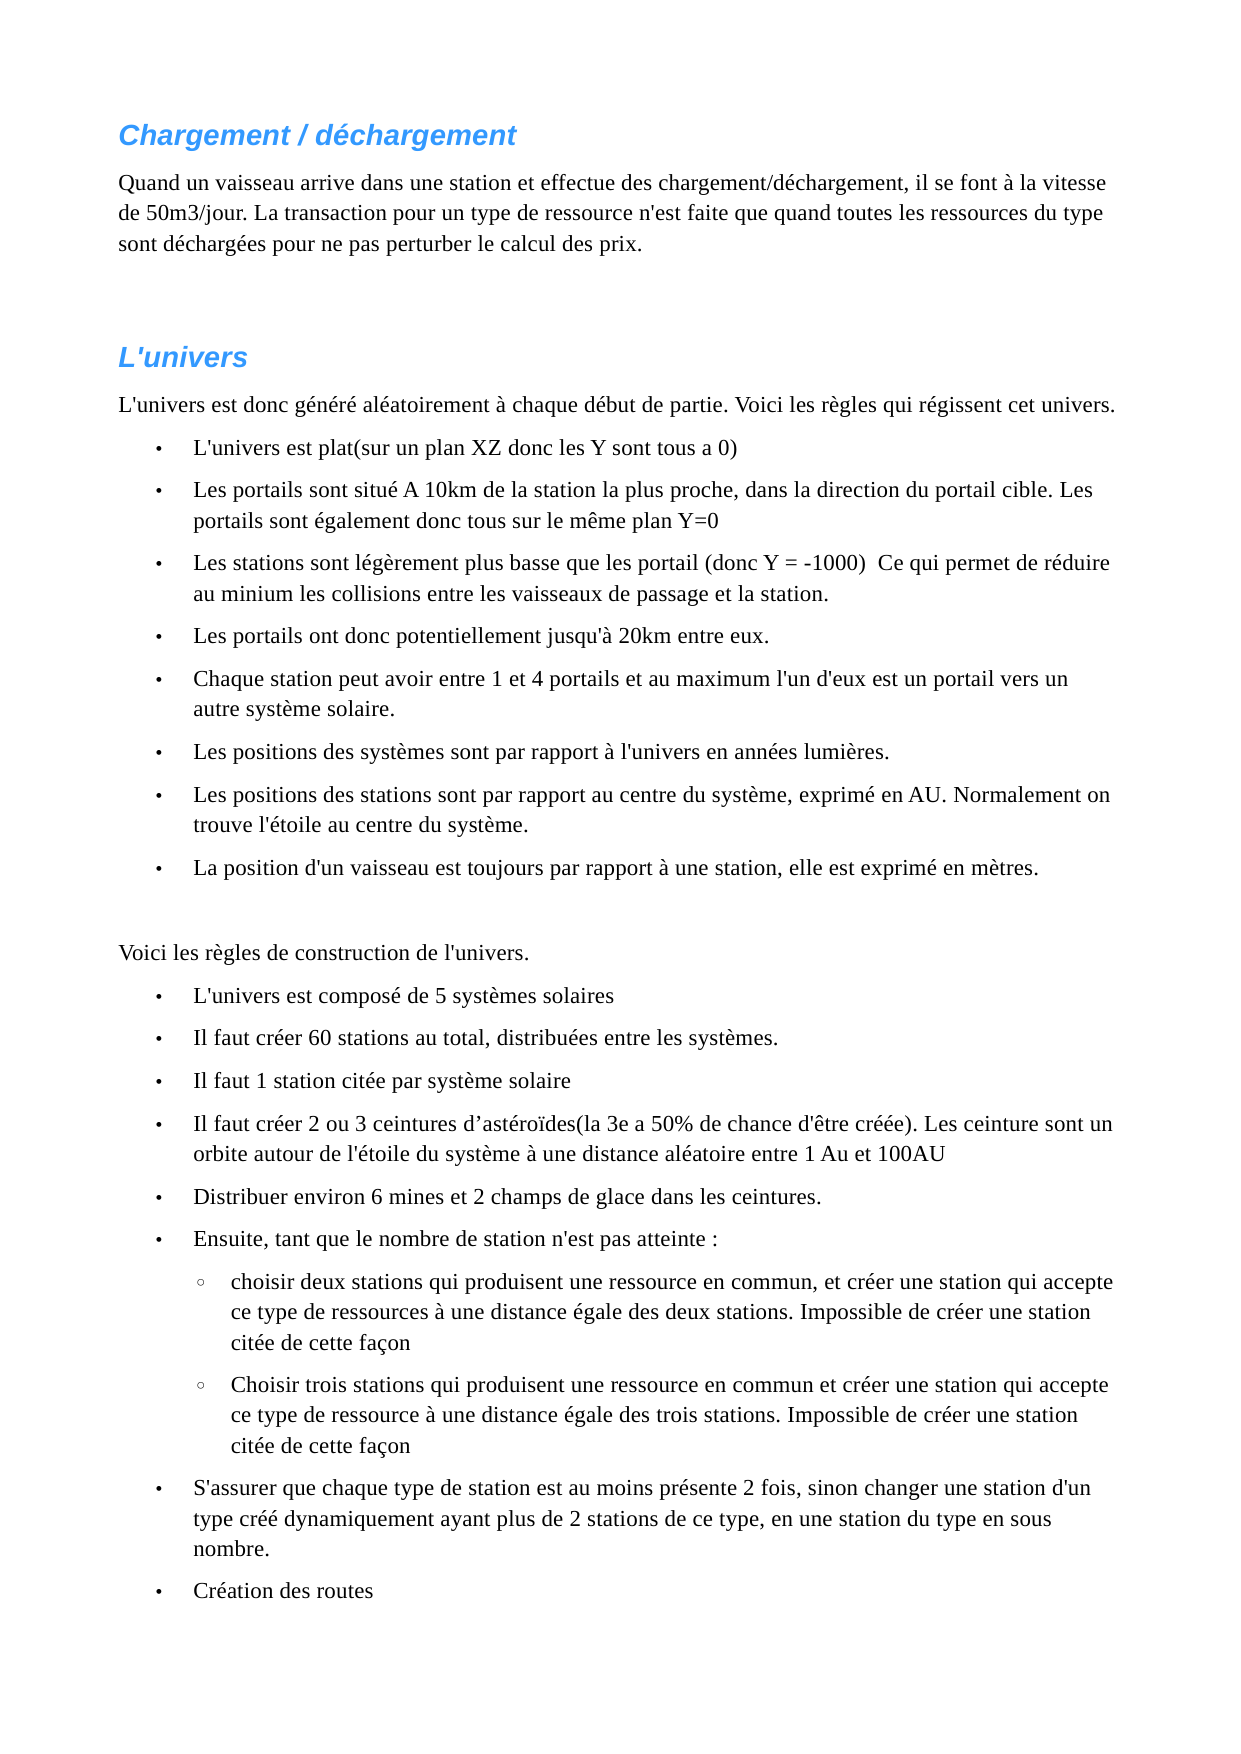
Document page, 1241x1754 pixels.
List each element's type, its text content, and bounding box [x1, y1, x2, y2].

list L'univers est composé de 5 systèmes solaires [156, 982, 1122, 1008]
list Ensuite, tant que le nombre de station n'est pas atteinte : [156, 1225, 1122, 1252]
list Les portails sont situé A 10km de la station la plus proche, dans la direction du portail cible. Les portails sont également donc tous sur le même plan Y=0 [156, 476, 1122, 533]
list La position d'un vaisseau est toujours par rapport à une station, elle est exprimé en mètres. [156, 853, 1122, 880]
list Les positions des stations sont par rapport au centre du système, exprimé en AU. Normalement on trouve l'étoile au centre du système. [156, 781, 1122, 837]
list Les positions des systèmes sont par rapport à l'univers en années lumières. [156, 738, 1122, 764]
list Choisir trois stations qui produisent une ressource en commun et créer une station qui accepte ce type de ressource à une distance égale des trois stations. Impossible de créer une station citée de cette façon [193, 1371, 1122, 1458]
list Il faut 1 station citée par système solaire [156, 1067, 1122, 1093]
list Création des routes [156, 1577, 1122, 1604]
text L'univers est donc généré aléatoirement à chaque début de partie. Voici les règles qui régissent cet univers. [118, 391, 1122, 417]
subtitle L'univers [118, 340, 1122, 373]
list choisir deux stations qui produisent une ressource en commun, et créer une station qui accepte ce type de ressources à une distance égale des deux stations. Impossible de créer une station citée de cette façon [193, 1268, 1122, 1355]
list Il faut créer 2 ou 3 ceintures d’astéroïdes(la 3e a 50% de chance d'être créée). Les ceinture sont un orbite autour de l'étoile du système à une distance aléatoire entre 1 Au et 100AU [156, 1110, 1122, 1166]
list L'univers est plat(sur un plan XZ donc les Y sont tous a 0) [156, 434, 1122, 460]
list Les portails ont donc potentiellement jusqu'à 20km entre eux. [156, 622, 1122, 649]
subtitle Chargement / déchargement [118, 118, 1122, 152]
list Distribuer environ 6 mines et 2 champs de glace dans les ceintures. [156, 1183, 1122, 1209]
list Chaque station peut avoir entre 1 et 4 portails et au maximum l'un d'eux est un portail vers un autre système solaire. [156, 665, 1122, 722]
list S'assurer que chaque type de station est au moins présente 2 fois, sinon changer une station d'un type créé dynamiquement ayant plus de 2 stations de ce type, en une station du type en sous nombre. [156, 1474, 1122, 1561]
text Quand un vaisseau arrive dans une station et effectue des chargement/déchargement, il se font à la vitesse de 50m3/jour. La transaction pour un type de ressource n'est faite que quand toutes les ressources du type sont déchargées pour ne pas perturber le calcul des prix. [118, 169, 1122, 256]
list Il faut créer 60 stations au total, distribuées entre les systèmes. [156, 1024, 1122, 1051]
list Les stations sont légèrement plus basse que les portail (donc Y = -1000) Ce qui permet de réduire au minium les collisions entre les vaisseaux de passage et la station. [156, 549, 1122, 606]
text Voici les règles de construction de l'univers. [118, 939, 1122, 965]
